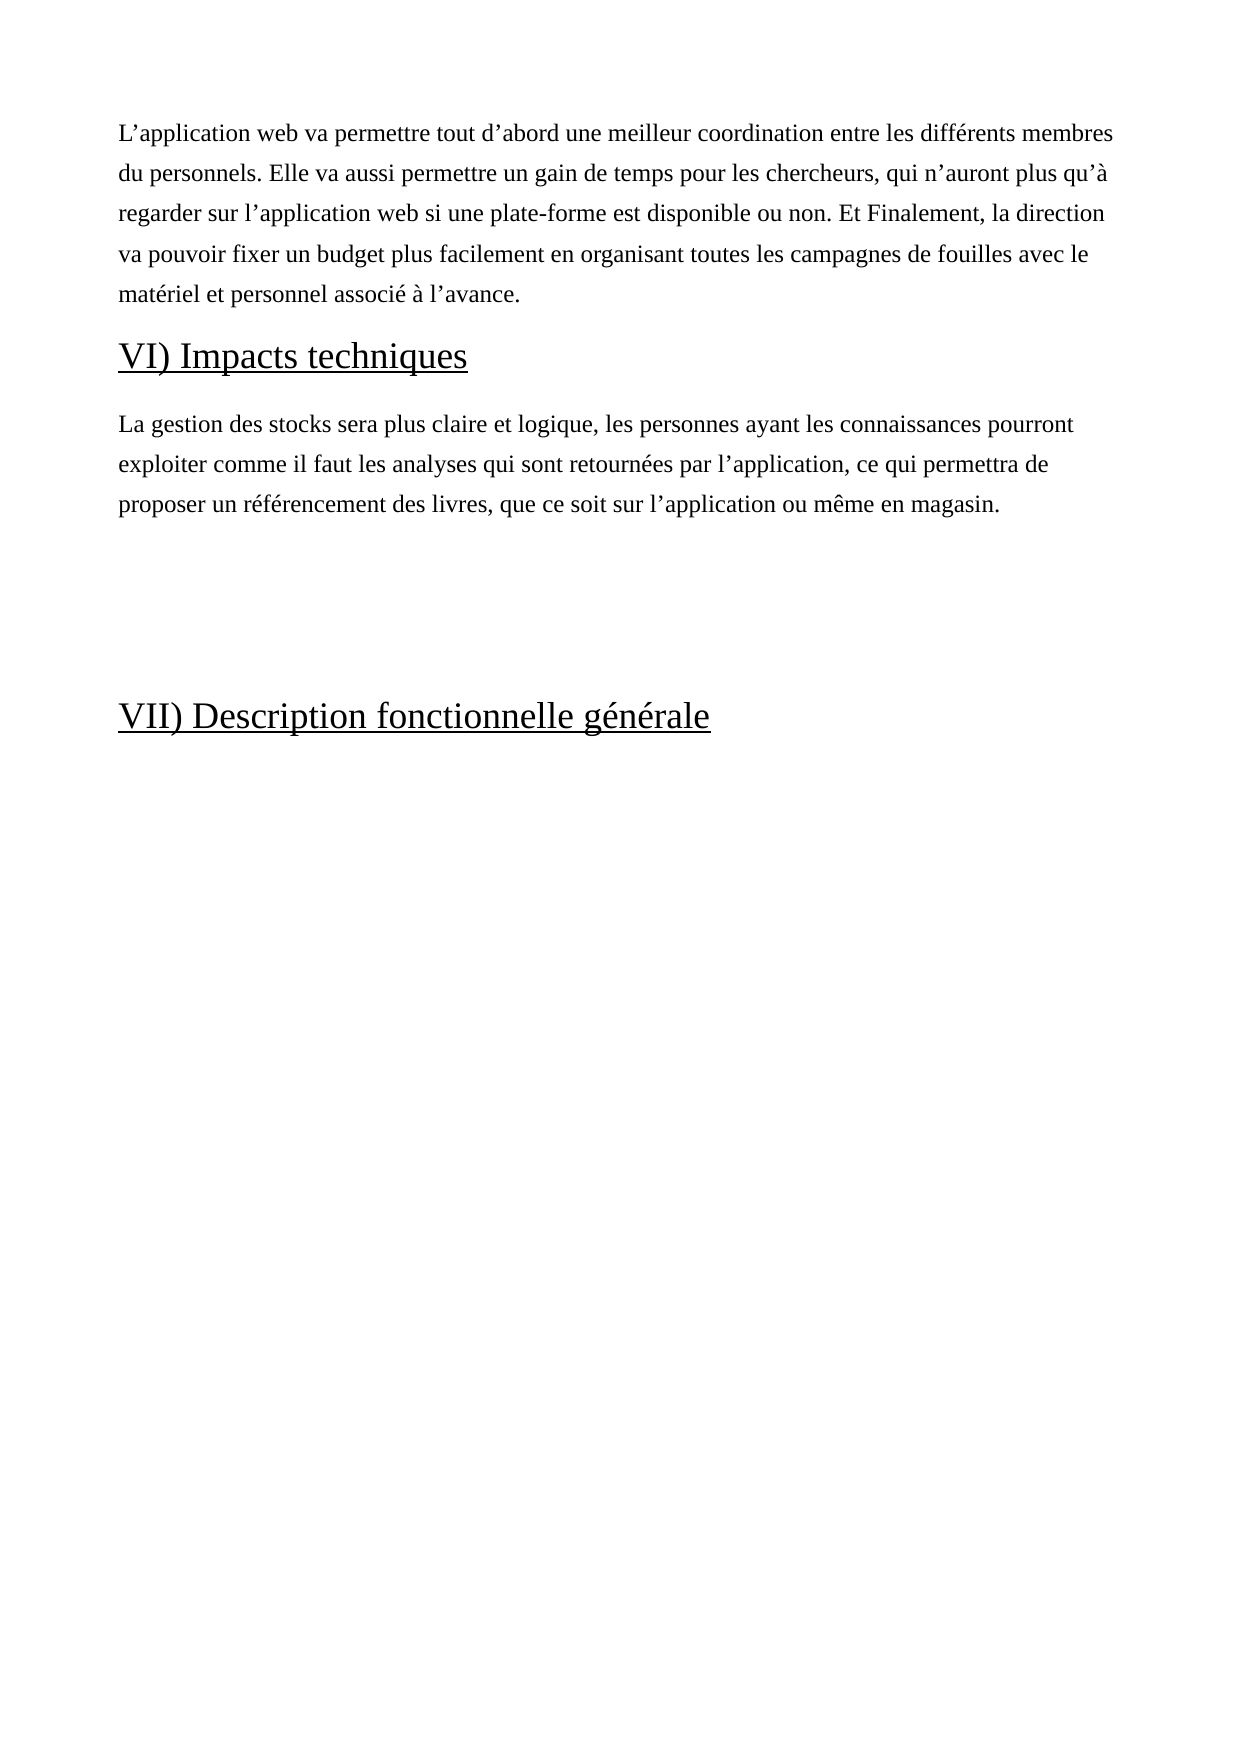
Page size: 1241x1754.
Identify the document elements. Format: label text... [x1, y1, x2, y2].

text VI) Impacts techniques [118, 334, 1122, 377]
text L’application web va permettre tout d’abord une meilleur coordination entre les différents membres du personnels. Elle va aussi permettre un gain de temps pour les chercheurs, qui n’auront plus qu’à regarder sur l’application web si une plate-forme est disponible ou non. Et Finalement, la direction va pouvoir fixer un budget plus facilement en organisant toutes les campagnes de fouilles avec le matériel et personnel associé à l’avance. [118, 118, 1122, 308]
text VII) Description fonctionnelle générale [118, 694, 1122, 737]
text La gestion des stocks sera plus claire et logique, les personnes ayant les connaissances pourront exploiter comme il faut les analyses qui sont retournées par l’application, ce qui permettra de proposer un référencement des livres, que ce soit sur l’application ou même en magasin. [118, 409, 1122, 518]
